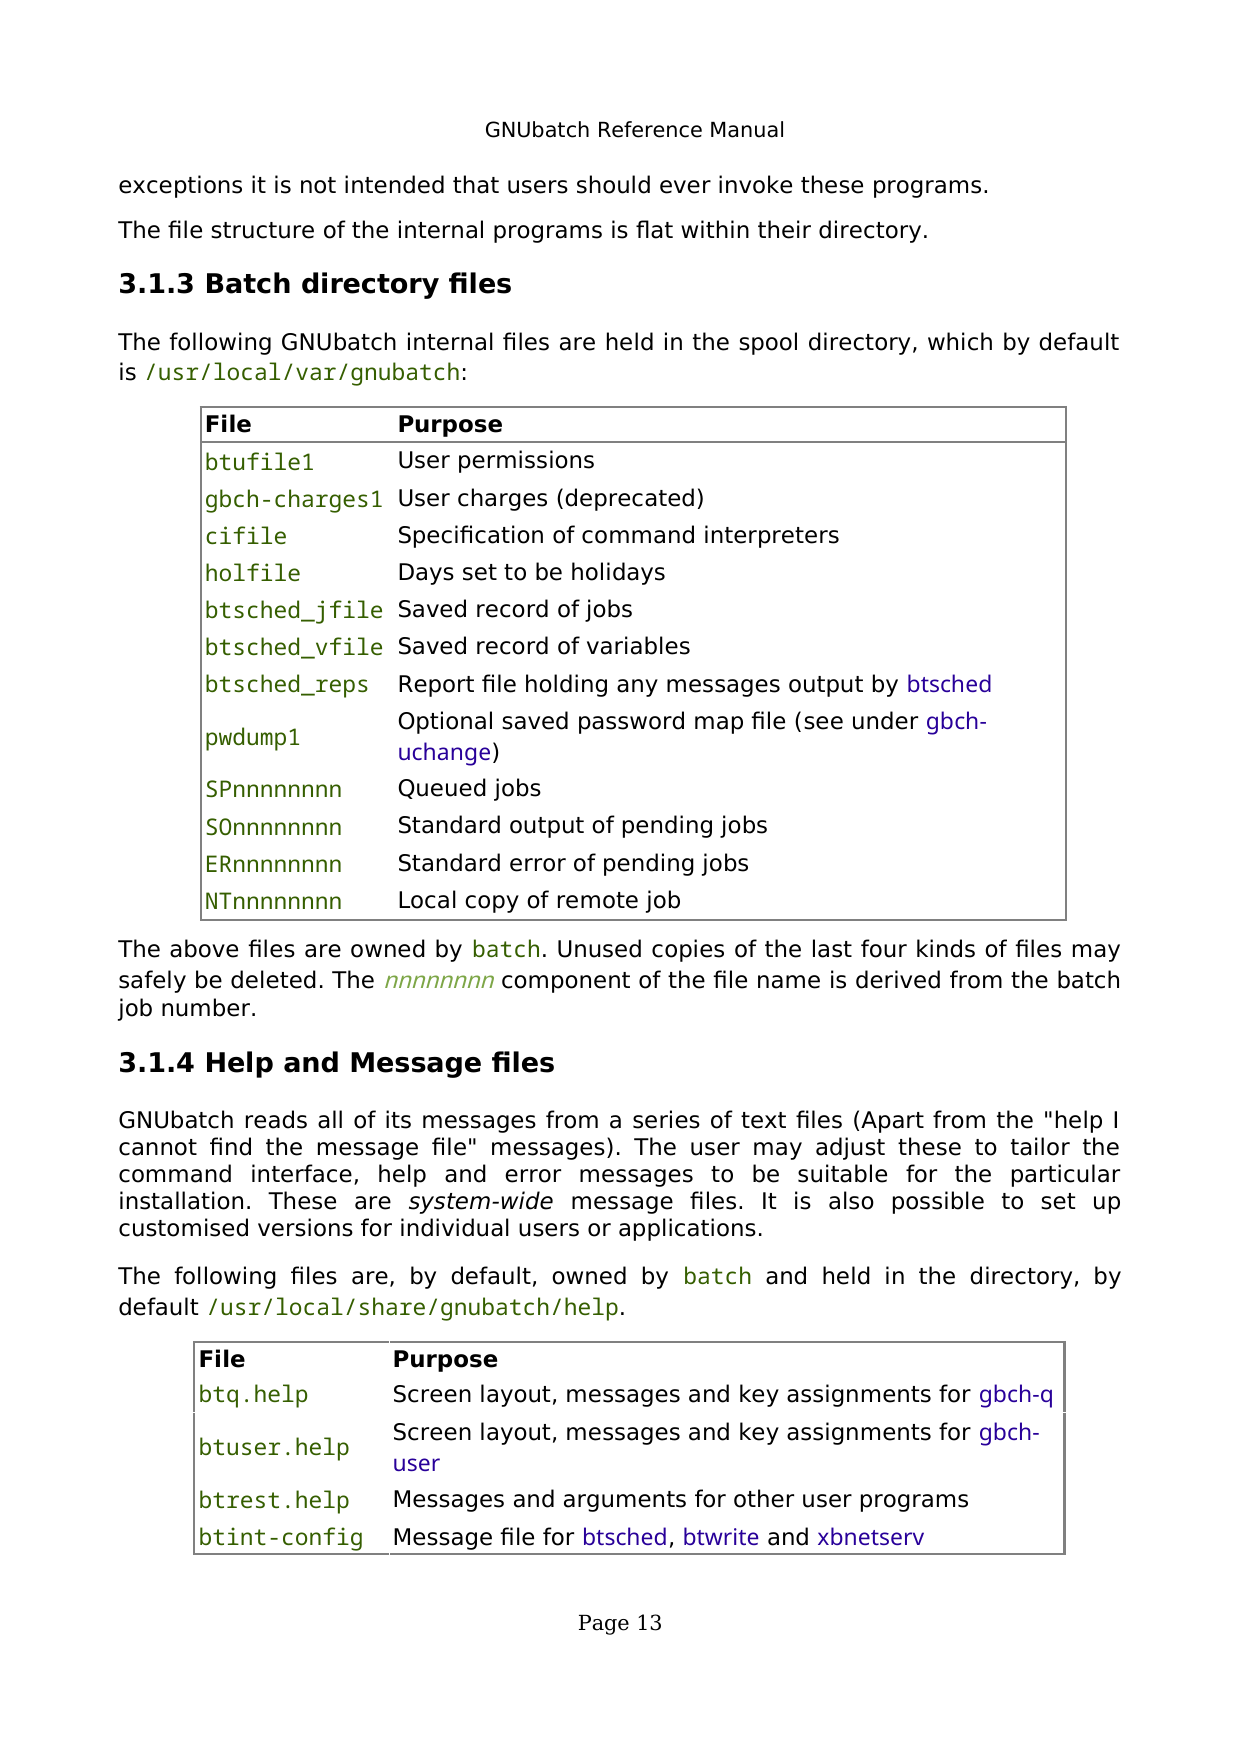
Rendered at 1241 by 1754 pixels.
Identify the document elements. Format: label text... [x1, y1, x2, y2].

table_cell Screen layout, messages and key assignments for gbch-q [390, 1375, 1063, 1412]
table_cell Specification of command interpreters [394, 517, 1065, 554]
table_cell SOnnnnnnnn [202, 808, 394, 845]
table_cell Standard output of pending jobs [394, 808, 1065, 845]
table_cell Report file holding any messages output by btsched [394, 665, 1065, 702]
table_cell btrest.help [195, 1481, 389, 1518]
table_cell Saved record of variables [394, 628, 1065, 665]
table_cell Standard error of pending jobs [394, 845, 1065, 882]
table_cell btsched_jfile [202, 591, 394, 628]
table_header Purpose [390, 1343, 1063, 1375]
subtitle Batch directory files [118, 269, 1122, 300]
table_cell btuser.help [195, 1413, 389, 1481]
table_cell Local copy of remote job [394, 882, 1065, 919]
table_header Purpose [394, 408, 1065, 441]
table_cell Message file for btsched, btwrite and xbnetserv [390, 1518, 1063, 1553]
table_cell pwdump1 [202, 702, 394, 771]
table_cell btufile1 [202, 443, 394, 480]
table_cell Optional saved password map file (see under gbch-uchange) [394, 702, 1065, 771]
table_cell Screen layout, messages and key assignments for gbch-user [390, 1413, 1063, 1481]
subtitle Help and Message files [118, 1047, 1122, 1078]
table_cell User charges (deprecated) [394, 480, 1065, 517]
table_cell gbch-charges1 [202, 480, 394, 517]
table_cell NTnnnnnnnn [202, 882, 394, 919]
table_cell Queued jobs [394, 771, 1065, 808]
text GNUbatch reads all of its messages from a series of text files (Apart from the "help I cannot find the message file" messages). The user may adjust these to tailor the command interface, help and error messages to be suitable for the particular installation. These are system-wide message files. It is also possible to set up customised versions for individual users or applications. [118, 1108, 1122, 1242]
table_cell User permissions [394, 443, 1065, 480]
table_header File [202, 408, 394, 441]
text The following GNUbatch internal files are held in the spool directory, which by default is /usr/local/var/gnubatch: [118, 329, 1122, 387]
table_cell SPnnnnnnnn [202, 771, 394, 808]
table_cell btq.help [195, 1375, 389, 1412]
table_cell btsched_vfile [202, 628, 394, 665]
table_cell btint-config [195, 1518, 389, 1553]
text exceptions it is not intended that users should ever invoke these programs. [118, 172, 1122, 199]
table_header File [195, 1343, 389, 1375]
table_cell cifile [202, 517, 394, 554]
table_cell holfile [202, 554, 394, 591]
text The file structure of the internal programs is flat within their directory. [118, 217, 1122, 244]
table_cell ERnnnnnnnn [202, 845, 394, 882]
text The following files are, by default, owned by batch and held in the directory, by default /usr/local/share/gnubatch/help. [118, 1260, 1122, 1322]
table_cell Saved record of jobs [394, 591, 1065, 628]
text The above files are owned by batch. Unused copies of the last four kinds of files may safely be deleted. The nnnnnnnn component of the file name is derived from the batch job number. [118, 933, 1122, 1022]
table_cell btsched_reps [202, 665, 394, 702]
table_cell Messages and arguments for other user programs [390, 1481, 1063, 1518]
table_cell Days set to be holidays [394, 554, 1065, 591]
